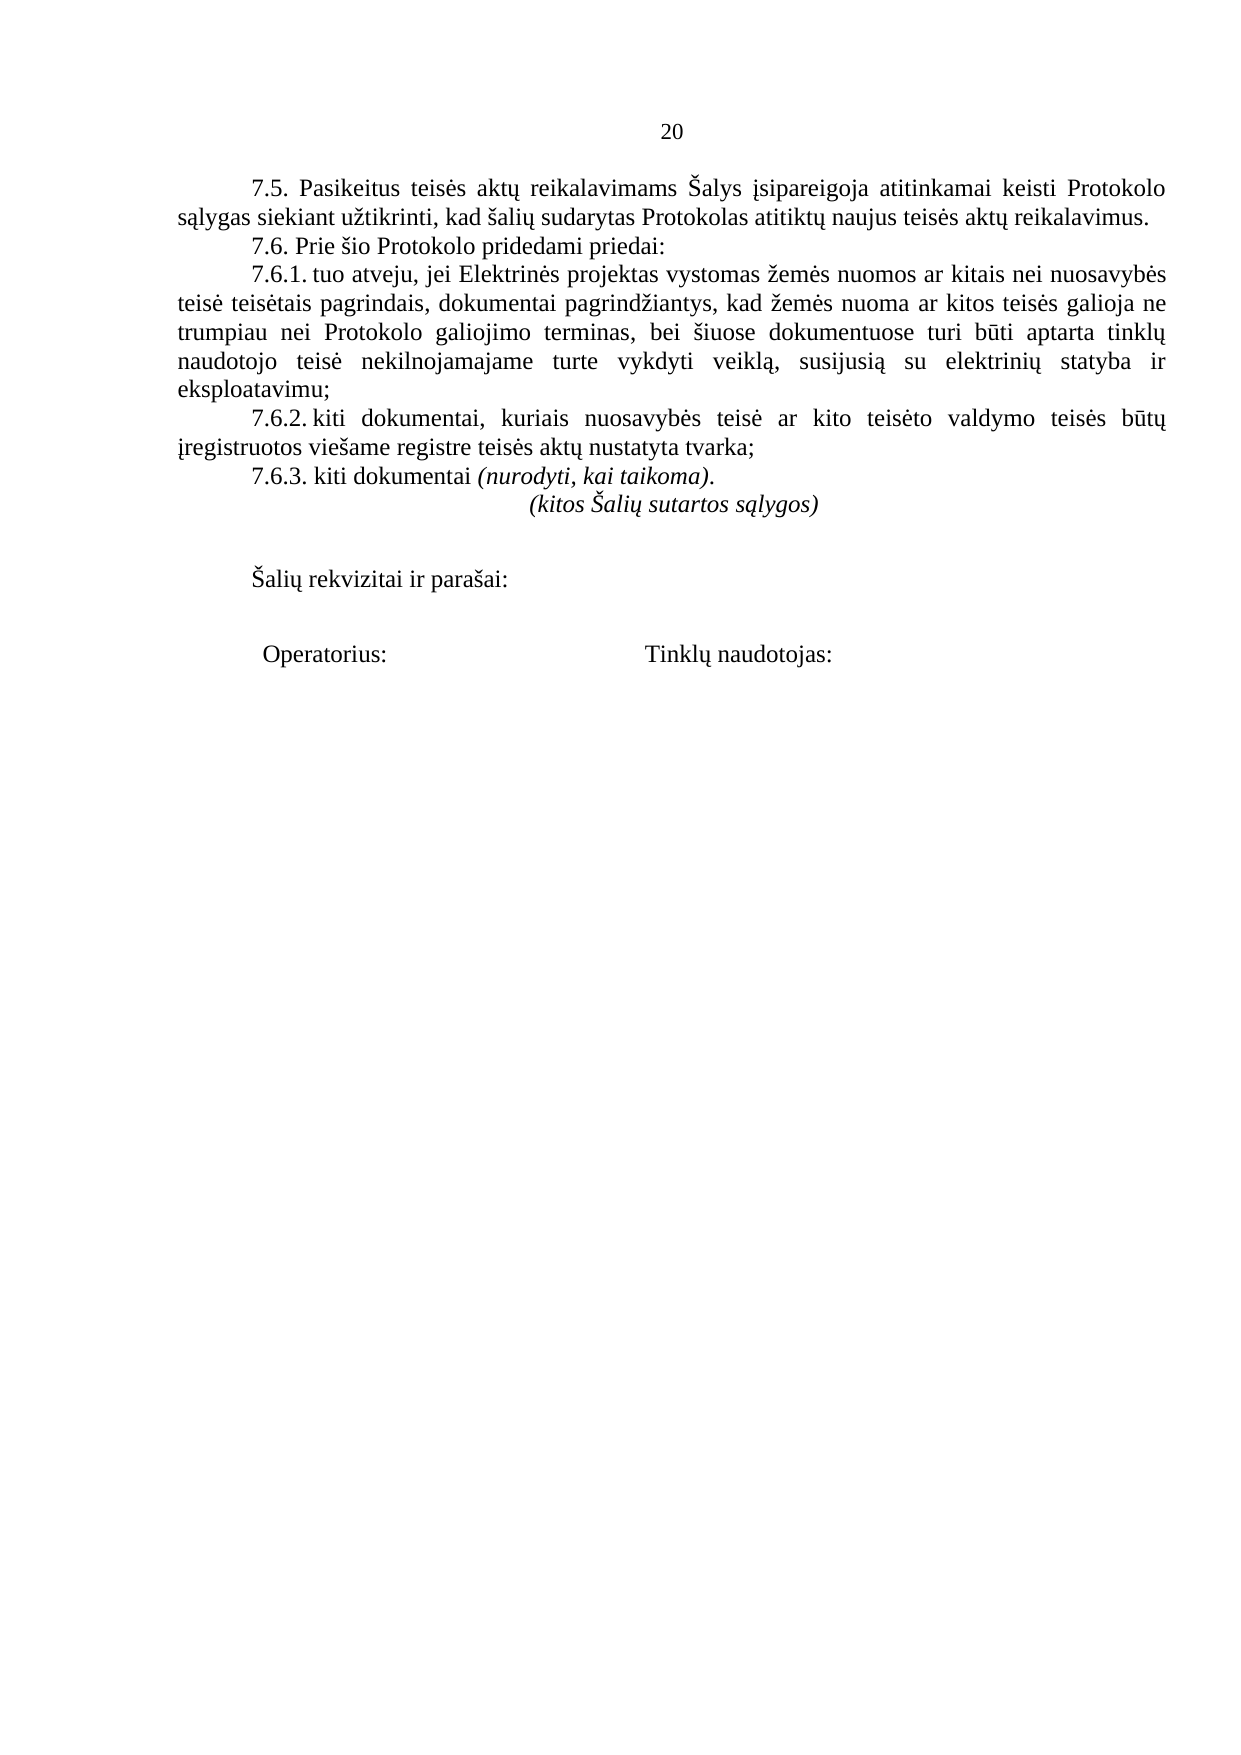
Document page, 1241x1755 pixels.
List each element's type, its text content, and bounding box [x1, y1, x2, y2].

table_header Operatorius: [177, 639, 633, 713]
text Šalių rekvizitai ir parašai: [177, 564, 1167, 593]
text 7.6.3. kiti dokumentai (nurodyti, kai taikoma). [177, 461, 1167, 489]
text 7.6.1. tuo atveju, jei Elektrinės projektas vystomas žemės nuomos ar kitais nei nuosavybės teisė teisėtais pagrindais, dokumentai pagrindžiantys, kad žemės nuoma ar kitos teisės galioja ne trumpiau nei Protokolo galiojimo terminas, bei šiuose dokumentuose turi būti aptarta tinklų naudotojo teisė nekilnojamajame turte vykdyti veiklą, susijusią su elektrinių statyba ir eksploatavimu; [177, 259, 1167, 403]
text 7.6. Prie šio Protokolo pridedami priedai: [177, 231, 1167, 259]
text 7.6.2. kiti dokumentai, kuriais nuosavybės teisė ar kito teisėto valdymo teisės būtų įregistruotos viešame registre teisės aktų nustatyta tvarka; [177, 403, 1167, 461]
text (kitos Šalių sutartos sąlygos) [177, 489, 1167, 518]
table_header Tinklų naudotojas: [633, 639, 1167, 713]
text 7.5. Pasikeitus teisės aktų reikalavimams Šalys įsipareigoja atitinkamai keisti Protokolo sąlygas siekiant užtikrinti, kad šalių sudarytas Protokolas atitiktų naujus teisės aktų reikalavimus. [177, 173, 1167, 231]
